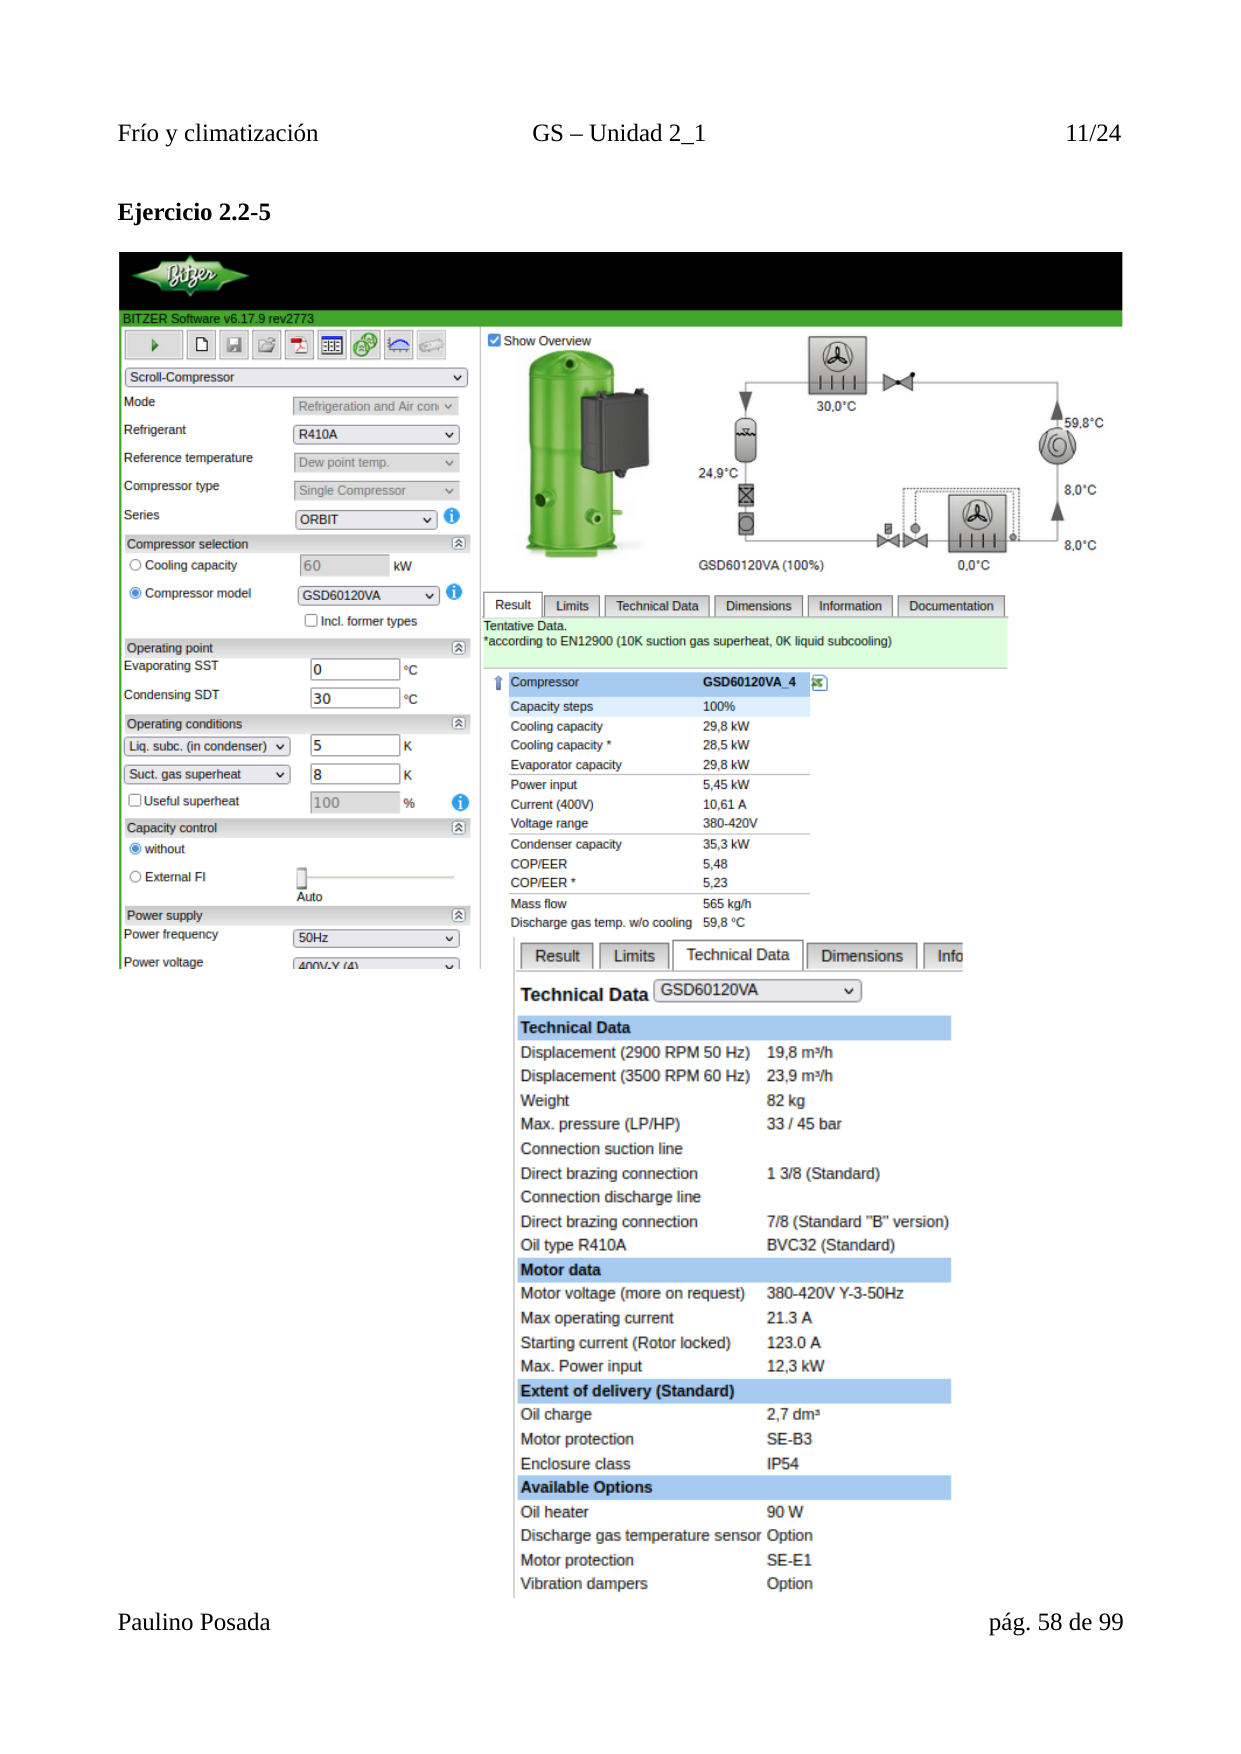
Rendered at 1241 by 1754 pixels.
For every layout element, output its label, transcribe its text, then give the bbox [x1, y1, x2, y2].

picture [118, 252, 1123, 1598]
text Ejercicio 2.2-5 [117, 197, 1123, 226]
